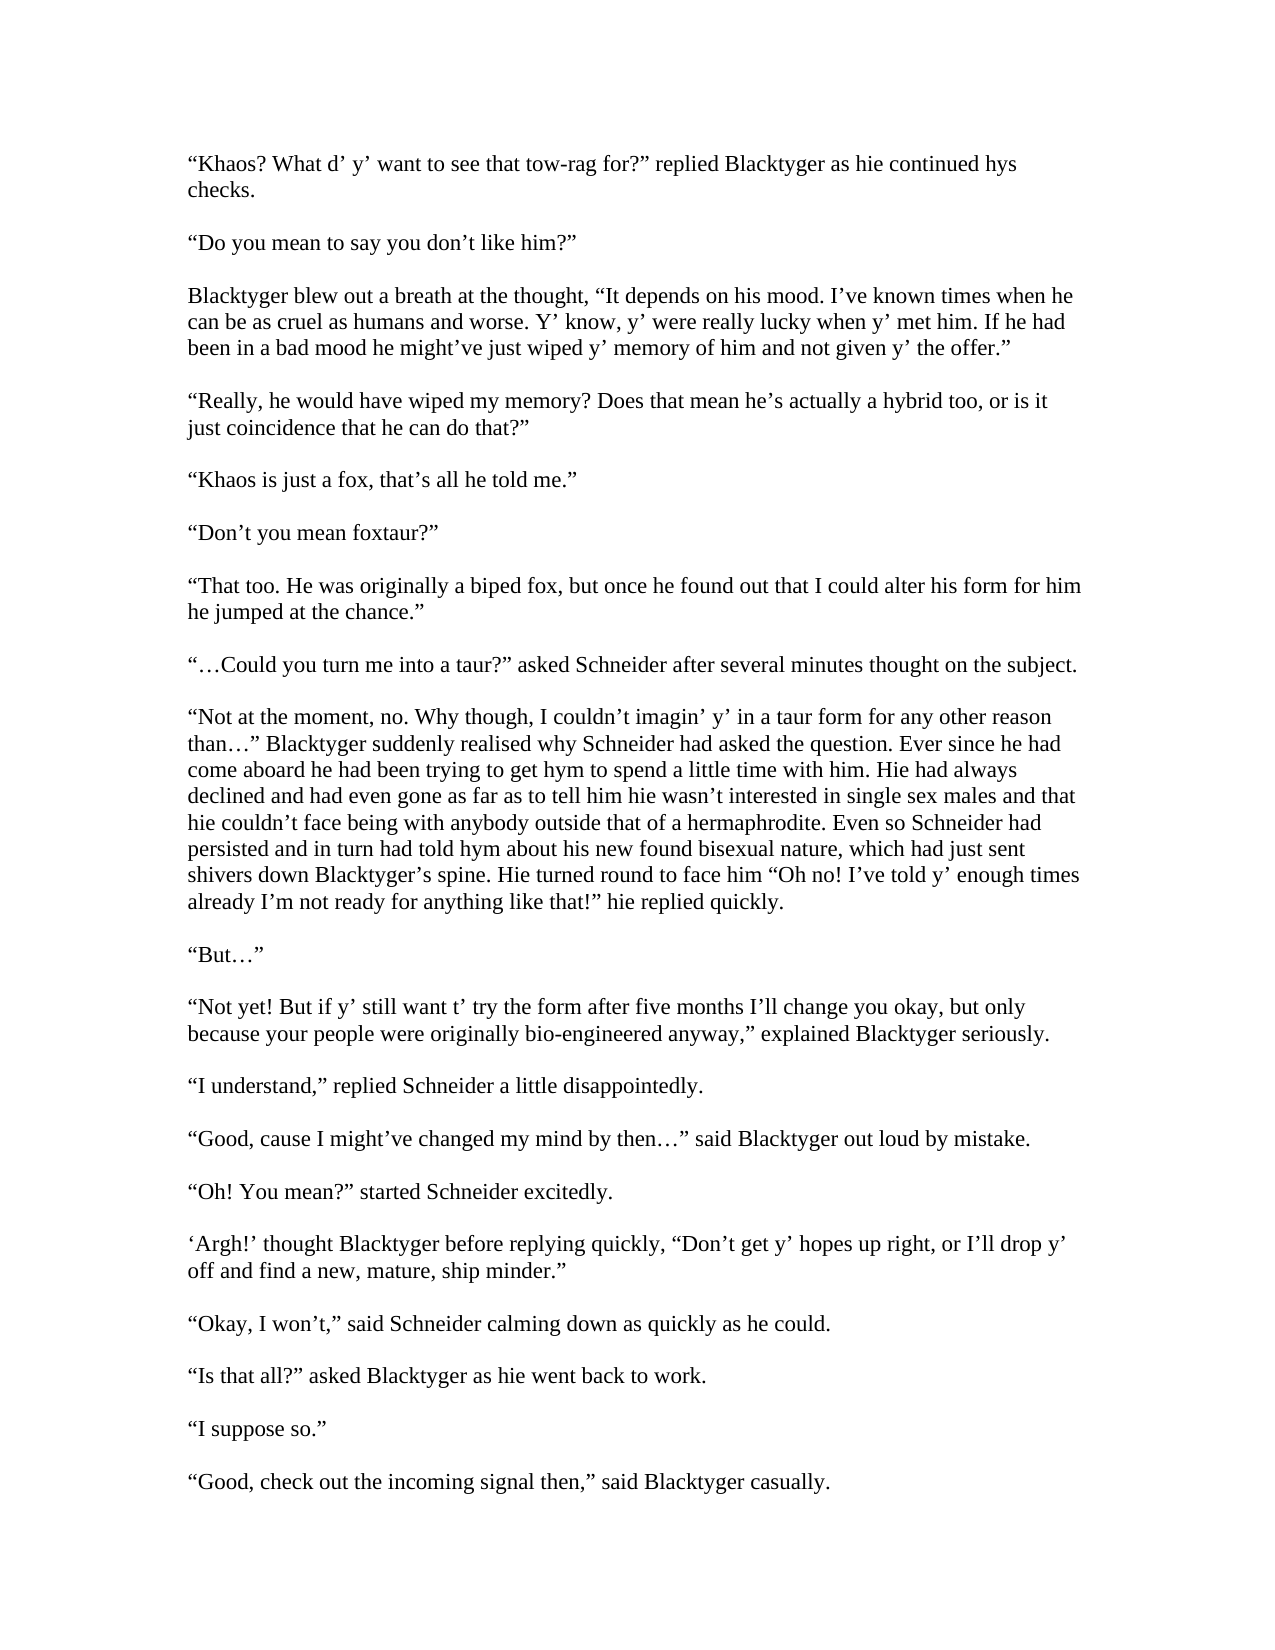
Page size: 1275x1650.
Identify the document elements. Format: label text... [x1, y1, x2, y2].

text “But…” [187, 941, 1087, 967]
text “Is that all?” asked Blacktyger as hie went back to work. [187, 1362, 1087, 1389]
text “I suppose so.” [187, 1415, 1087, 1441]
text “Good, cause I might’ve changed my mind by then…” said Blacktyger out loud by mistake. [187, 1125, 1087, 1151]
text “Not at the moment, no. Why though, I couldn’t imagin’ y’ in a taur form for any other reason than…” Blacktyger suddenly realised why Schneider had asked the question. Ever since he had come aboard he had been trying to get hym to spend a little time with him. Hie had always declined and had even gone as far as to tell him hie wasn’t interested in single sex males and that hie couldn’t face being with anybody outside that of a hermaphrodite. Even so Schneider had persisted and in turn had told hym about his new found bisexual nature, which had just sent shivers down Blacktyger’s spine. Hie turned round to face him “Oh no! I’ve told y’ enough times already I’m not ready for anything like that!” hie replied quickly. [187, 703, 1087, 914]
text “Not yet! But if y’ still want t’ try the form after five months I’ll change you okay, but only because your people were originally bio-engineered anyway,” explained Blacktyger seriously. [187, 993, 1087, 1046]
text “Oh! You mean?” started Schneider excitedly. [187, 1178, 1087, 1204]
text “Khaos? What d’ y’ want to see that tow-rag for?” replied Blacktyger as hie continued hys checks. [187, 150, 1087, 203]
text “Khaos is just a fox, that’s all he told me.” [187, 466, 1087, 493]
text “Really, he would have wiped my memory? Does that mean he’s actually a hybrid too, or is it just coincidence that he can do that?” [187, 387, 1087, 440]
text “…Could you turn me into a taur?” asked Schneider after several minutes thought on the subject. [187, 651, 1087, 677]
text ‘Argh!’ thought Blacktyger before replying quickly, “Don’t get y’ hopes up right, or I’ll drop y’ off and find a new, mature, ship minder.” [187, 1231, 1087, 1283]
text “That too. He was originally a biped fox, but once he found out that I could alter his form for him he jumped at the chance.” [187, 572, 1087, 624]
text “Good, check out the incoming signal then,” said Blacktyger casually. [187, 1468, 1087, 1494]
text “I understand,” replied Schneider a little disappointedly. [187, 1072, 1087, 1099]
text “Okay, I won’t,” said Schneider calming down as quickly as he could. [187, 1309, 1087, 1336]
text “Don’t you mean foxtaur?” [187, 519, 1087, 545]
text “Do you mean to say you don’t like him?” [187, 229, 1087, 255]
text Blacktyger blew out a breath at the thought, “It depends on his mood. I’ve known times when he can be as cruel as humans and worse. Y’ know, y’ were really lucky when y’ met him. If he had been in a bad mood he might’ve just wiped y’ memory of him and not given y’ the offer.” [187, 282, 1087, 361]
